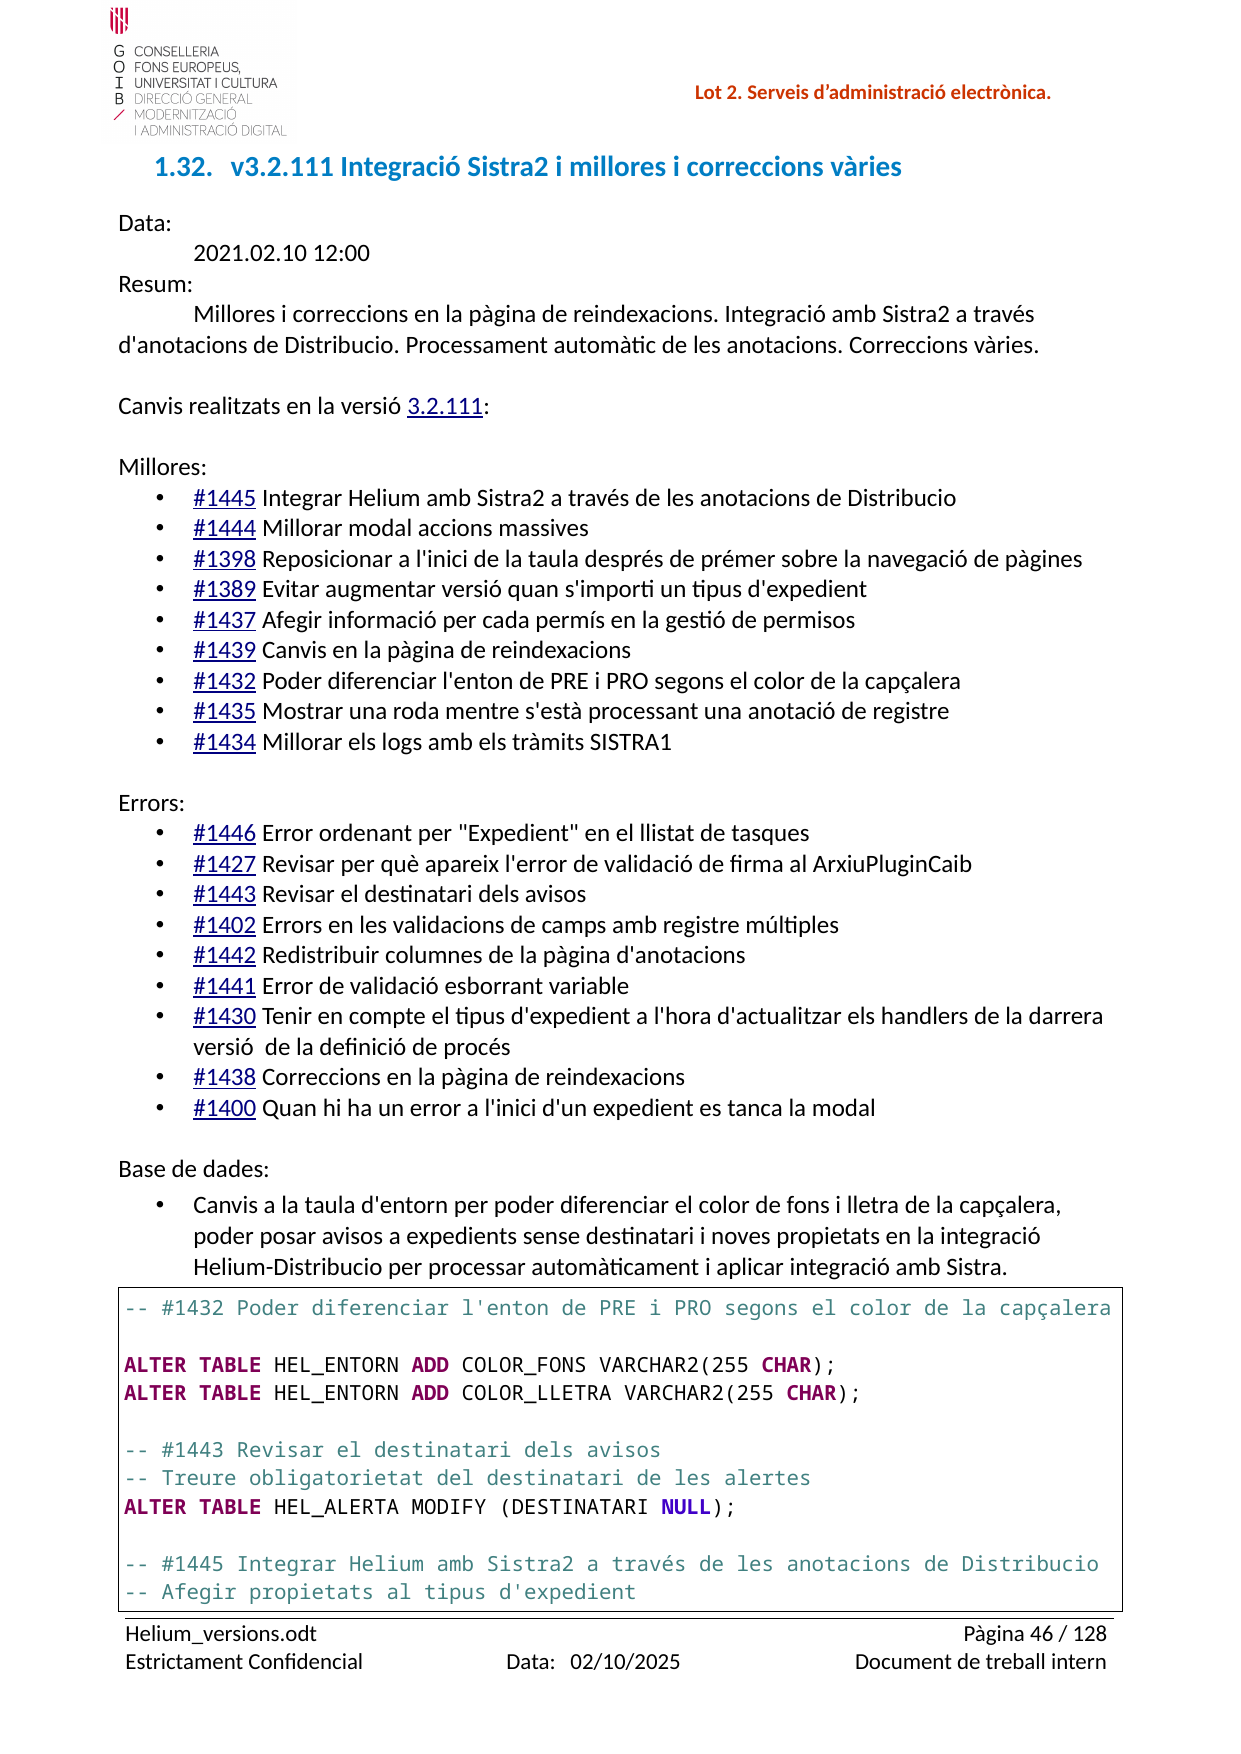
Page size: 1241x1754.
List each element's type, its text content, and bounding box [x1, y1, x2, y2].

list #1400 Quan hi ha un error a l'inici d'un expedient es tanca la modal [156, 1092, 1122, 1123]
text Millores: [118, 451, 1122, 482]
list #1438 Correccions en la pàgina de reindexacions [156, 1062, 1122, 1092]
list #1445 Integrar Helium amb Sistra2 a través de les anotacions de Distribucio [156, 482, 1122, 512]
text Errors: [118, 787, 1122, 817]
list #1432 Poder diferenciar l'enton de PRE i PRO segons el color de la capçalera [156, 665, 1122, 695]
list Canvis a la taula d'entorn per poder diferenciar el color de fons i lletra de la capçalera, poder posar avisos a expedients sense destinatari i noves propietats en la integració Helium-Distribucio per processar automàticament i aplicar integració amb Sistra. [156, 1189, 1122, 1281]
subtitle v3.2.111 Integració Sistra2 i millores i correccions vàries [153, 148, 1122, 183]
list #1389 Evitar augmentar versió quan s'importi un tipus d'expedient [156, 573, 1122, 604]
list #1444 Millorar modal accions massives [156, 512, 1122, 543]
text Data: [118, 207, 1122, 237]
text Canvis realitzats en la versió 3.2.111: [118, 390, 1122, 421]
text Resum: [118, 268, 1122, 298]
list #1402 Errors en les validacions de camps amb registre múltiples [156, 909, 1122, 939]
list #1435 Mostrar una roda mentre s'està processant una anotació de registre [156, 695, 1122, 726]
text 2021.02.10 12:00 [118, 237, 1122, 268]
list #1430 Tenir en compte el tipus d'expedient a l'hora d'actualitzar els handlers de la darrera versió de la definició de procés [156, 1001, 1122, 1062]
text Base de dades: [118, 1153, 1122, 1184]
list #1434 Millorar els logs amb els tràmits SISTRA1 [156, 726, 1122, 756]
text Millores i correccions en la pàgina de reindexacions. Integració amb Sistra2 a través d'anotacions de Distribucio. Processament automàtic de les anotacions. Correccions vàries. [118, 298, 1122, 359]
list #1443 Revisar el destinatari dels avisos [156, 878, 1122, 909]
list #1439 Canvis en la pàgina de reindexacions [156, 634, 1122, 665]
list #1398 Reposicionar a l'inici de la taula després de prémer sobre la navegació de pàgines [156, 543, 1122, 573]
list #1437 Afegir informació per cada permís en la gestió de permisos [156, 604, 1122, 634]
picture [100, 0, 297, 144]
table_header -- #1432 Poder diferenciar l'enton de PRE i PRO segons el color de la capçalera ALTER TABLE HEL_ENTORN ADD COLOR_FONS VARCHAR2(255 CHAR); ALTER TABLE HEL_ENTORN ADD COLOR_LLETRA VARCHAR2(255 CHAR); -- #1443 Revisar el destinatari dels avisos -- Treure obligatorietat del destinatari de les alertes ALTER TABLE HEL_ALERTA MODIFY (DESTINATARI NULL); -- #1445 Integrar Helium amb Sistra2 a través de les anotacions de Distribucio -- Afegir propietats al tipus d'expedient [119, 1288, 1122, 1611]
list #1427 Revisar per què apareix l'error de validació de firma al ArxiuPluginCaib [156, 848, 1122, 878]
list #1442 Redistribuir columnes de la pàgina d'anotacions [156, 939, 1122, 970]
list #1446 Error ordenant per "Expedient" en el llistat de tasques [156, 817, 1122, 848]
list #1441 Error de validació esborrant variable [156, 970, 1122, 1001]
